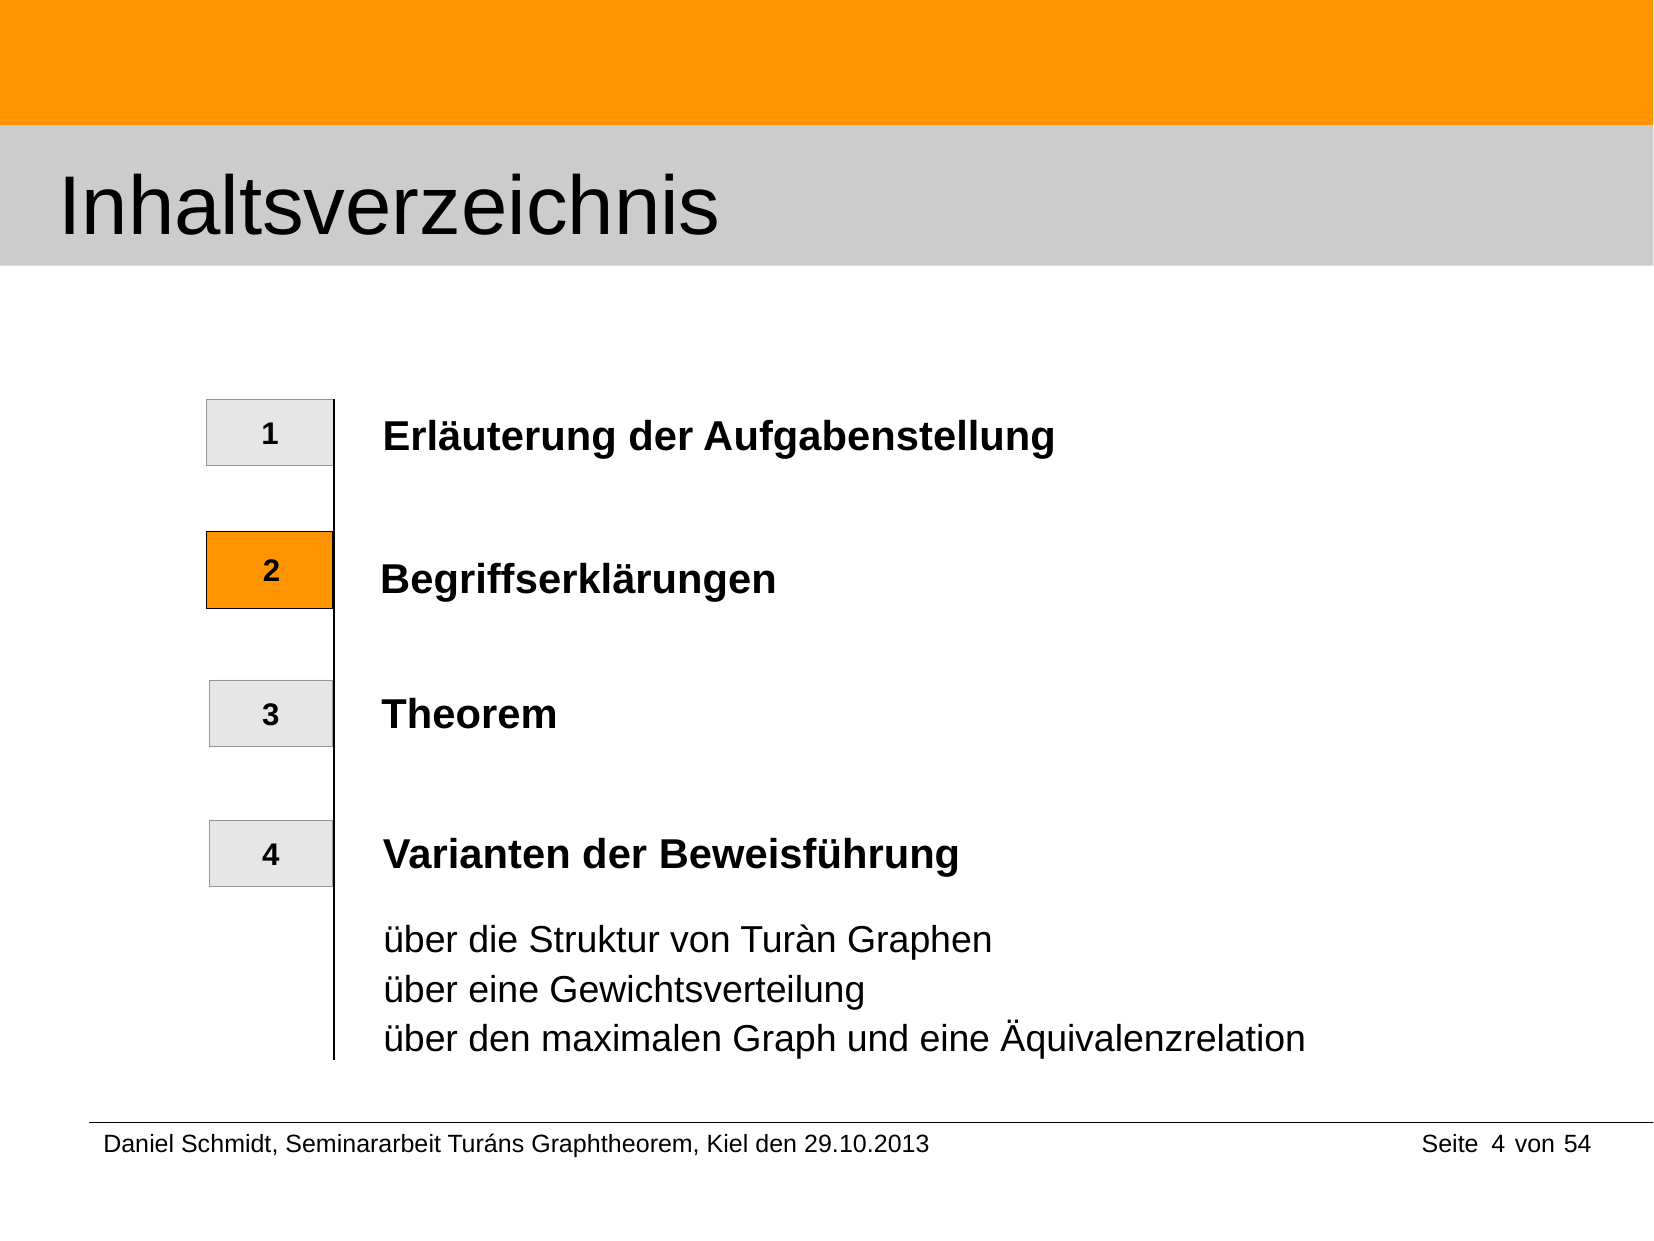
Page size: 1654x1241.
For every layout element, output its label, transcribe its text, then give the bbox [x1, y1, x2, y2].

text_box 1 [206, 399, 333, 466]
text_box Varianten der Beweisführung [368, 823, 1063, 885]
text_box 2 [248, 545, 296, 597]
text_box 3 [209, 679, 332, 746]
text_box Theorem [366, 683, 928, 745]
text_box Begriffserklärungen [365, 548, 927, 610]
title Inhaltsverzeichnis [50, 143, 1359, 260]
text_box Erläuterung der Aufgabenstellung [367, 405, 1077, 468]
text_box [1476, 1122, 1632, 1194]
text_box Seite [1406, 1122, 1476, 1165]
text_box 54 [1548, 1121, 1654, 1193]
list über die Struktur von Turàn Graphen über eine Gewichtsverteilung über den maximalen Graph und eine Äquivalenzrelation [375, 885, 1359, 1094]
text_box 4 [209, 819, 332, 886]
text_box [206, 531, 333, 609]
